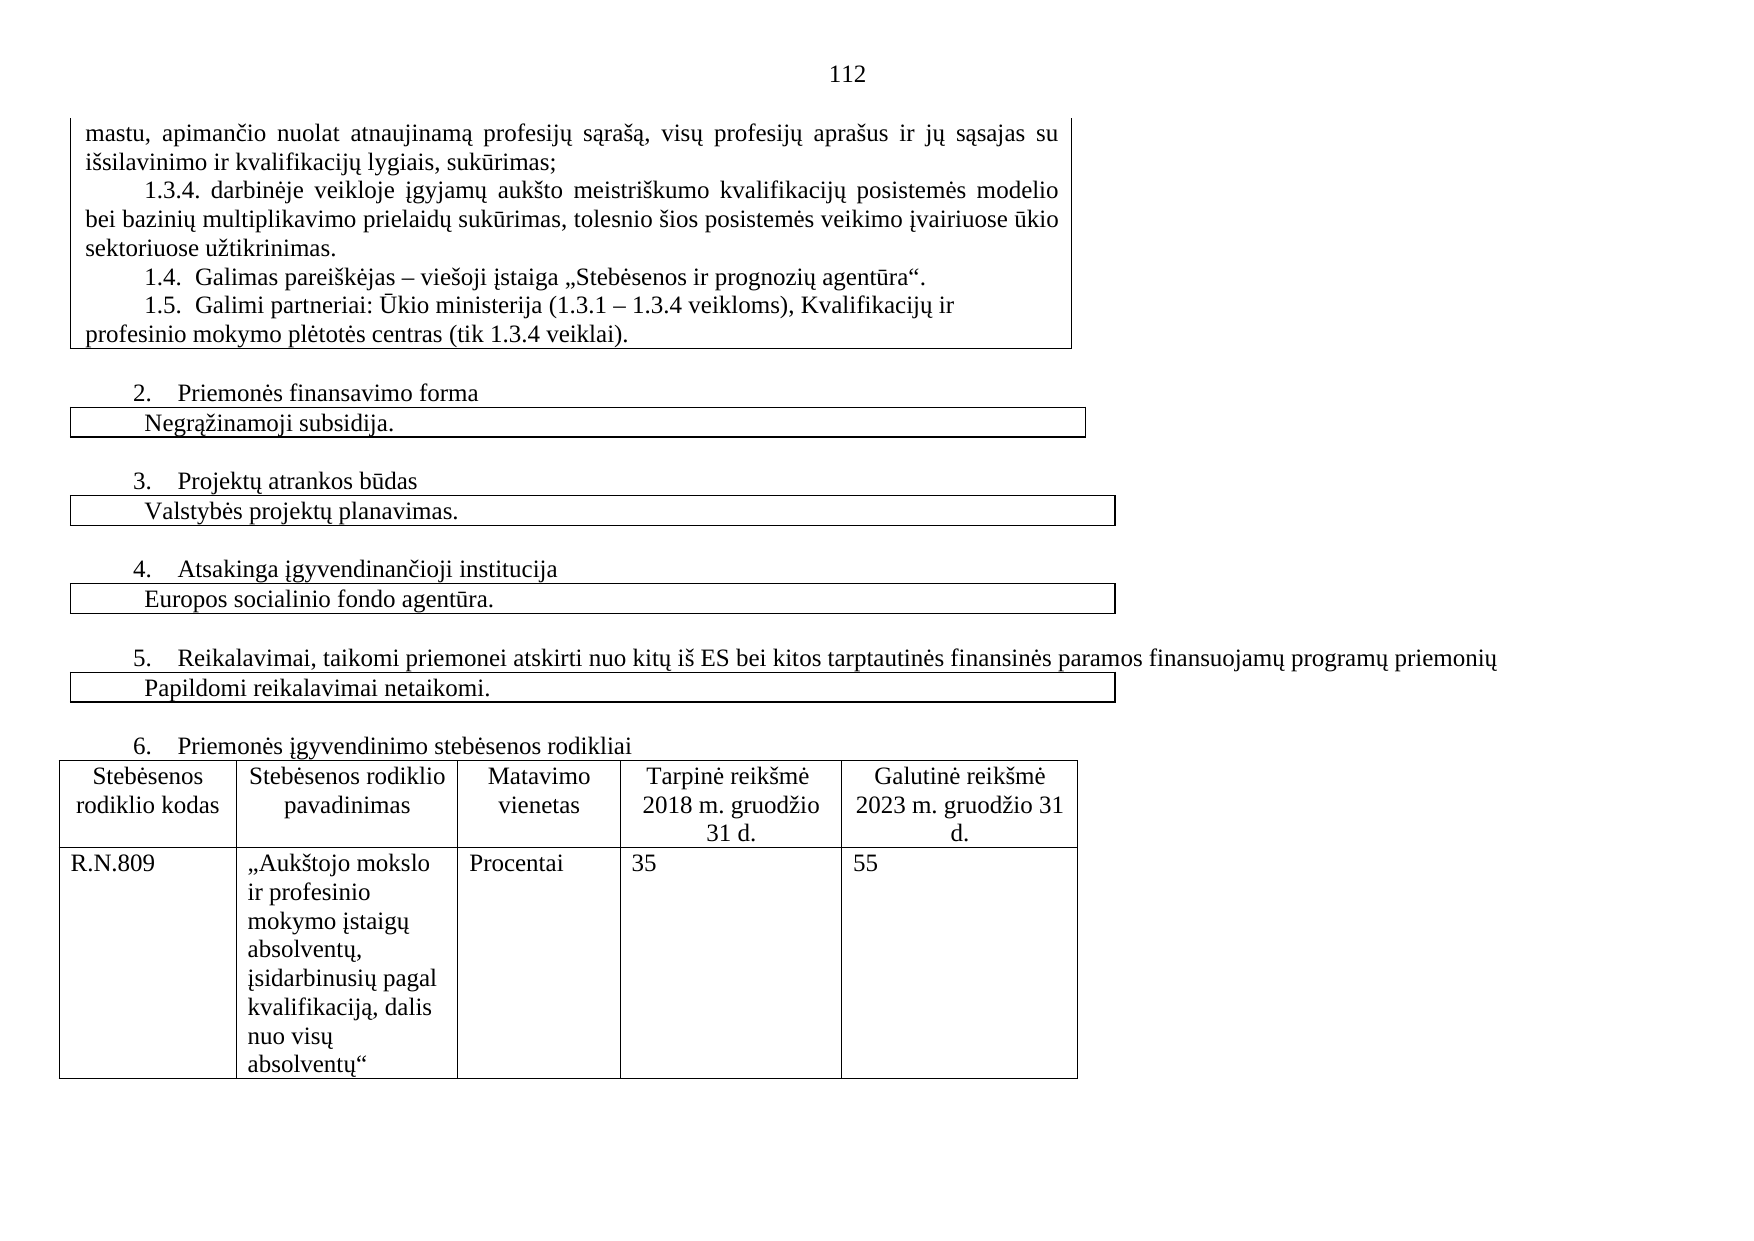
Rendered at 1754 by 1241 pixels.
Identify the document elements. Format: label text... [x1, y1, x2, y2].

table_header Matavimo vienetas [458, 761, 620, 847]
text 3. Projektų atrankos būdas [133, 466, 1636, 495]
text 5. Reikalavimai, taikomi priemonei atskirti nuo kitų iš ES bei kitos tarptautinės finansinės paramos finansuojamų programų priemonių [74, 643, 1636, 672]
table_cell R.N.809 [60, 848, 236, 1078]
table_header Valstybės projektų planavimas. [71, 496, 1114, 525]
table_cell 1.5. Galimi partneriai: Ūkio ministerija (1.3.1 – 1.3.4 veikloms), Kvalifikacijų ir profesinio mokymo plėtotės centras (tik 1.3.4 veiklai). [71, 291, 1071, 348]
table_header Negrąžinamoji subsidija. [71, 408, 1085, 436]
table_header Stebėsenos rodiklio kodas [60, 761, 236, 847]
text 4. Atsakinga įgyvendinančioji institucija [133, 554, 1636, 583]
table_cell „Aukštojo mokslo ir profesinio mokymo įstaigų absolventų, įsidarbinusių pagal kvalifikaciją, dalis nuo visų absolventų“ [237, 848, 457, 1078]
table_cell 35 [621, 848, 841, 1078]
table_cell Procentai [458, 848, 620, 1078]
text 6. Priemonės įgyvendinimo stebėsenos rodikliai [133, 731, 1636, 760]
table_header Stebėsenos rodiklio pavadinimas [237, 761, 457, 847]
table_header Papildomi reikalavimai netaikomi. [71, 673, 1114, 701]
table_header Tarpinė reikšmė 2018 m. gruodžio 31 d. [621, 761, 841, 847]
table_cell 55 [842, 848, 1077, 1078]
table_cell 1.4. Galimas pareiškėjas – viešoji įstaiga „Stebėsenos ir prognozių agentūra“. [71, 262, 1071, 291]
table_cell mastu, apimančio nuolat atnaujinamą profesijų sąrašą, visų profesijų aprašus ir jų sąsajas su išsilavinimo ir kvalifikacijų lygiais, sukūrimas; 1.3.4. darbinėje veikloje įgyjamų aukšto meistriškumo kvalifikacijų posistemės modelio bei bazinių multiplikavimo prielaidų sukūrimas, tolesnio šios posistemės veikimo įvairiuose ūkio sektoriuose užtikrinimas. [71, 118, 1071, 262]
table_header Europos socialinio fondo agentūra. [71, 584, 1114, 613]
table_header Galutinė reikšmė 2023 m. gruodžio 31 d. [842, 761, 1077, 847]
text 2. Priemonės finansavimo forma [133, 378, 1636, 407]
